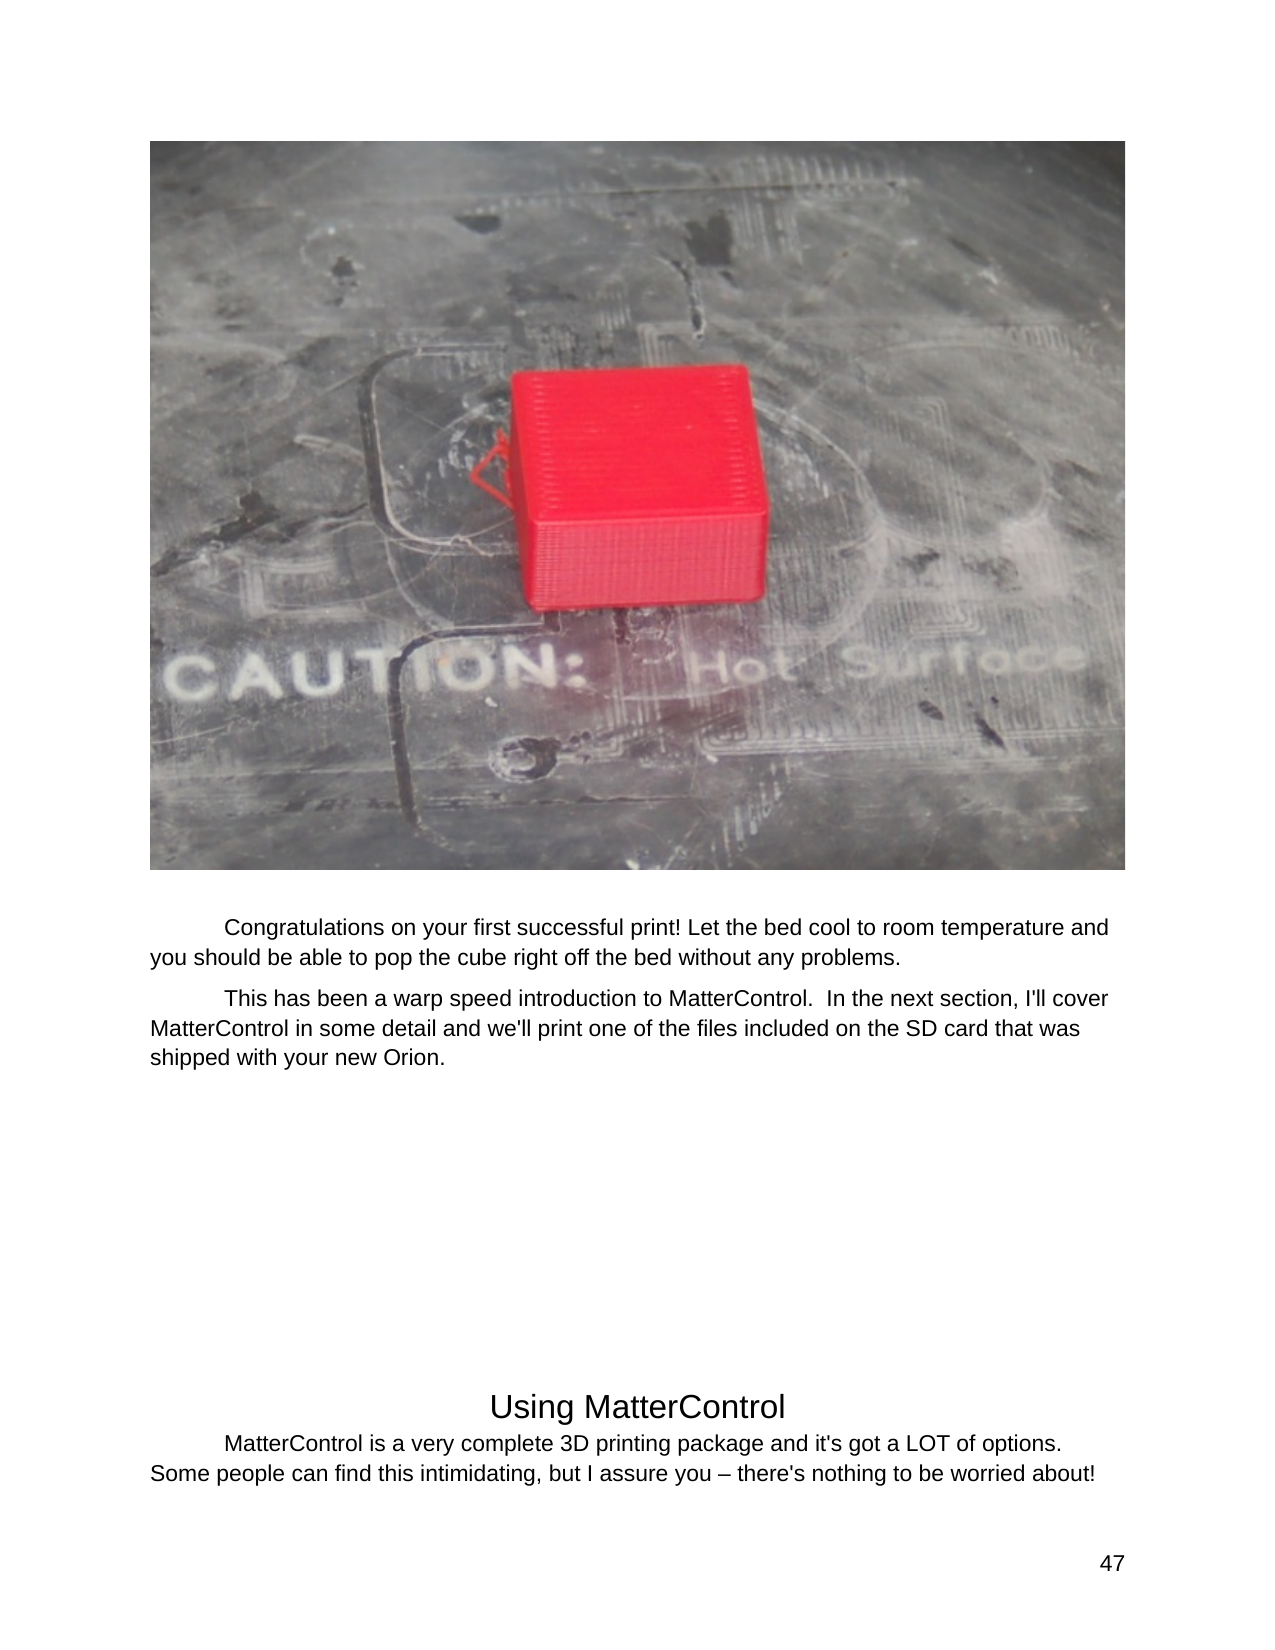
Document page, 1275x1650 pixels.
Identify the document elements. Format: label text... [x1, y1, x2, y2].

text Congratulations on your first successful print! Let the bed cool to room temperature and you should be able to pop the cube right off the bed without any problems. [150, 915, 1125, 970]
text This has been a warp speed introduction to MatterControl. In the next section, I'll cover MatterControl in some detail and we'll print one of the files included on the SD card that was shipped with your new Orion. [150, 986, 1125, 1071]
picture [150, 141, 1125, 870]
text MatterControl is a very complete 3D printing package and it's got a LOT of options. Some people can find this intimidating, but I assure you – there's nothing to be worried about! [150, 1431, 1125, 1486]
subtitle Using MatterControl [150, 1388, 1125, 1426]
